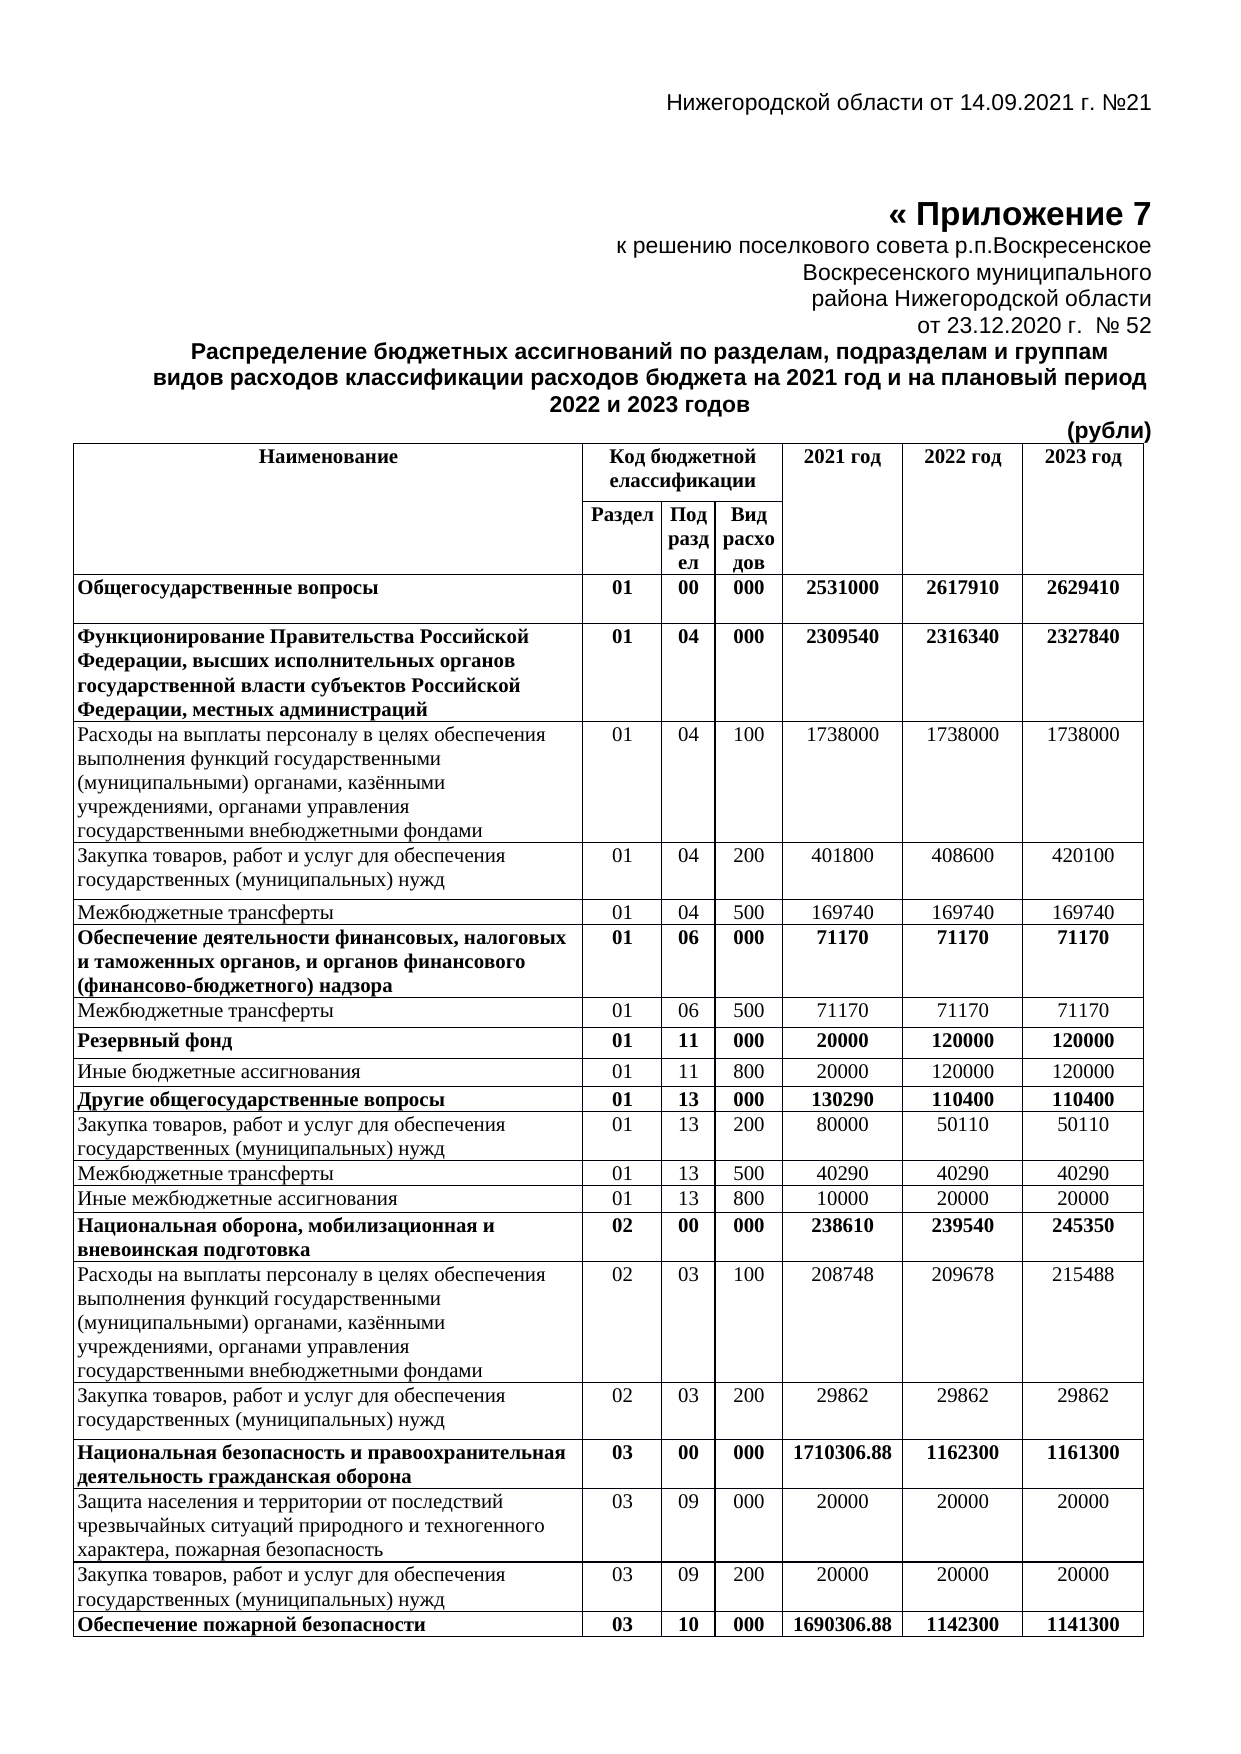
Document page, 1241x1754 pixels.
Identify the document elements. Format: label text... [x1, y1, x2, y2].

table_cell 03 [662, 1383, 714, 1439]
table_cell 03 [583, 1489, 661, 1561]
table_cell 000 [716, 925, 782, 997]
table_cell 29862 [1023, 1383, 1143, 1439]
text Нижегородской области от 14.09.2021 г. №21 [148, 89, 1152, 115]
table_cell 800 [716, 1186, 782, 1212]
table_cell 1142300 [903, 1612, 1022, 1636]
table_cell 01 [583, 998, 661, 1027]
table_cell 420100 [1023, 843, 1143, 899]
table_cell 000 [716, 1440, 782, 1488]
table_header Наименование [74, 444, 582, 574]
table_cell 29862 [783, 1383, 902, 1439]
table_cell 20000 [903, 1186, 1022, 1212]
table_cell Закупка товаров, работ и услуг для обеспечения государственных (муниципальных) нужд [74, 1383, 582, 1439]
table_cell 208748 [783, 1262, 902, 1382]
table_cell 500 [716, 998, 782, 1027]
table_cell 130290 [783, 1087, 902, 1111]
table_cell 100 [716, 1262, 782, 1382]
table_cell 000 [716, 1489, 782, 1561]
table_cell 04 [662, 722, 714, 842]
table_cell 13 [662, 1112, 714, 1160]
table_header 2023 год [1023, 444, 1143, 574]
table_cell Межбюджетные трансферты [74, 1161, 582, 1185]
table_cell 01 [583, 624, 661, 721]
table_cell 02 [583, 1213, 661, 1261]
table_cell 00 [662, 1213, 714, 1261]
table_cell 71170 [903, 925, 1022, 997]
table_cell 00 [662, 575, 714, 623]
table_cell 20000 [1023, 1489, 1143, 1561]
table_cell 169740 [1023, 900, 1143, 924]
table_cell 239540 [903, 1213, 1022, 1261]
table_cell 20000 [1023, 1563, 1143, 1611]
table_cell 2316340 [903, 624, 1022, 721]
table_cell 000 [716, 624, 782, 721]
table_cell 01 [583, 575, 661, 623]
table_cell 200 [716, 1563, 782, 1611]
table_cell 408600 [903, 843, 1022, 899]
table_cell 02 [583, 1262, 661, 1382]
table_cell 209678 [903, 1262, 1022, 1382]
table_cell 03 [662, 1262, 714, 1382]
table_cell 09 [662, 1489, 714, 1561]
table_cell 2629410 [1023, 575, 1143, 623]
table_cell Резервный фонд [74, 1028, 582, 1058]
table_cell Национальная оборона, мобилизационная и вневоинская подготовка [74, 1213, 582, 1261]
table_cell 1141300 [1023, 1612, 1143, 1636]
text (рубли) [148, 417, 1152, 443]
table_cell Закупка товаров, работ и услуг для обеспечения государственных (муниципальных) нужд [74, 843, 582, 899]
table_cell Раздел [583, 502, 661, 574]
table_cell 01 [583, 1161, 661, 1185]
table_cell Другие общегосударственные вопросы [74, 1087, 582, 1111]
table_cell 120000 [1023, 1059, 1143, 1086]
table_cell 13 [662, 1186, 714, 1212]
table_header Код бюджетной елассификации [583, 444, 782, 501]
table_cell 000 [716, 575, 782, 623]
table_header 2021 год [783, 444, 902, 574]
table_cell 29862 [903, 1383, 1022, 1439]
text Распределение бюджетных ассигнований по разделам, подразделам и группам [148, 338, 1152, 364]
table_cell 01 [583, 925, 661, 997]
table_cell 20000 [903, 1489, 1022, 1561]
table_cell 11 [662, 1028, 714, 1058]
table_cell Межбюджетные трансферты [74, 900, 582, 924]
table_cell 10 [662, 1612, 714, 1636]
table_cell 000 [716, 1028, 782, 1058]
table_cell 03 [583, 1563, 661, 1611]
table_cell 02 [583, 1383, 661, 1439]
table_cell 1738000 [783, 722, 902, 842]
table_cell 01 [583, 722, 661, 842]
text Воскресенского муниципального [148, 259, 1152, 285]
table_cell 71170 [1023, 998, 1143, 1027]
table_cell Закупка товаров, работ и услуг для обеспечения государственных (муниципальных) нужд [74, 1563, 582, 1611]
table_cell 100 [716, 722, 782, 842]
table_cell 20000 [1023, 1186, 1143, 1212]
text района Нижегородской области [148, 285, 1152, 312]
table_cell Межбюджетные трансферты [74, 998, 582, 1027]
table_cell 06 [662, 998, 714, 1027]
table_cell 40290 [1023, 1161, 1143, 1185]
table_cell 01 [583, 1059, 661, 1086]
table_cell 40290 [903, 1161, 1022, 1185]
table_cell 120000 [903, 1059, 1022, 1086]
table_cell Обеспечение пожарной безопасности [74, 1612, 582, 1636]
table_cell 00 [662, 1440, 714, 1488]
table_cell 1738000 [1023, 722, 1143, 842]
table_cell Иные бюджетные ассигнования [74, 1059, 582, 1086]
text от 23.12.2020 г. № 52 [148, 312, 1152, 338]
table_cell 120000 [1023, 1028, 1143, 1058]
table_cell 01 [583, 1112, 661, 1160]
table_cell 40290 [783, 1161, 902, 1185]
table_cell 1690306,88 [783, 1612, 902, 1636]
table_cell 13 [662, 1087, 714, 1111]
table_cell 000 [716, 1213, 782, 1261]
text « Приложение 7 [148, 194, 1152, 232]
table_cell 03 [583, 1440, 661, 1488]
table_cell 2617910 [903, 575, 1022, 623]
text к решению поселкового совета р.п.Воскресенское [148, 232, 1152, 259]
table_cell Закупка товаров, работ и услуг для обеспечения государственных (муниципальных) нужд [74, 1112, 582, 1160]
table_cell 11 [662, 1059, 714, 1086]
table_cell 20000 [783, 1563, 902, 1611]
table_cell 1738000 [903, 722, 1022, 842]
table_cell 169740 [783, 900, 902, 924]
table_cell 401800 [783, 843, 902, 899]
table_cell 110400 [903, 1087, 1022, 1111]
table_cell 200 [716, 1383, 782, 1439]
table_cell 20000 [783, 1059, 902, 1086]
table_cell 2531000 [783, 575, 902, 623]
table_cell 1161300 [1023, 1440, 1143, 1488]
table_cell 03 [583, 1612, 661, 1636]
table_cell 01 [583, 1087, 661, 1111]
table_cell 01 [583, 1186, 661, 1212]
table_cell Функционирование Правительства Российской Федерации, высших исполнительных органов государственной власти субъектов Российской Федерации, местных администраций [74, 624, 582, 721]
table_cell 04 [662, 624, 714, 721]
table_cell 04 [662, 843, 714, 899]
table_cell Расходы на выплаты персоналу в целях обеспечения выполнения функций государственными (муниципальными) органами, казёнными учреждениями, органами управления государственными внебюджетными фондами [74, 1262, 582, 1382]
table_cell 04 [662, 900, 714, 924]
table_cell 238610 [783, 1213, 902, 1261]
table_cell 71170 [903, 998, 1022, 1027]
table_cell Вид расходов [716, 502, 782, 574]
table_cell 13 [662, 1161, 714, 1185]
table_cell Общегосударственные вопросы [74, 575, 582, 623]
table_cell 110400 [1023, 1087, 1143, 1111]
table_cell 000 [716, 1612, 782, 1636]
table_cell Иные межбюджетные ассигнования [74, 1186, 582, 1212]
table_cell 80000 [783, 1112, 902, 1160]
table_cell 200 [716, 843, 782, 899]
table_cell 20000 [903, 1563, 1022, 1611]
table_header 2022 год [903, 444, 1022, 574]
table_cell 10000 [783, 1186, 902, 1212]
table_cell 20000 [783, 1028, 902, 1058]
table_cell 800 [716, 1059, 782, 1086]
table_cell Обеспечение деятельности финансовых, налоговых и таможенных органов, и органов финансового (финансово-бюджетного) надзора [74, 925, 582, 997]
table_cell 1710306,88 [783, 1440, 902, 1488]
table_cell 71170 [783, 998, 902, 1027]
table_cell 20000 [783, 1489, 902, 1561]
table_cell 1162300 [903, 1440, 1022, 1488]
table_cell 215488 [1023, 1262, 1143, 1382]
table_cell 01 [583, 1028, 661, 1058]
table_cell 06 [662, 925, 714, 997]
table_cell Национальная безопасность и правоохранительная деятельность гражданская оборона [74, 1440, 582, 1488]
table_cell 245350 [1023, 1213, 1143, 1261]
table_cell 01 [583, 900, 661, 924]
text видов расходов классификации расходов бюджета на 2021 год и на плановый период 2022 и 2023 годов [148, 364, 1152, 417]
table_cell 01 [583, 843, 661, 899]
table_cell 000 [716, 1087, 782, 1111]
table_cell Подраздел [662, 502, 714, 574]
table_cell 200 [716, 1112, 782, 1160]
table_cell 50110 [1023, 1112, 1143, 1160]
table_cell 500 [716, 1161, 782, 1185]
table_cell 169740 [903, 900, 1022, 924]
table_cell 71170 [783, 925, 902, 997]
table_cell Расходы на выплаты персоналу в целях обеспечения выполнения функций государственными (муниципальными) органами, казёнными учреждениями, органами управления государственными внебюджетными фондами [74, 722, 582, 842]
table_cell Защита населения и территории от последствий чрезвычайных ситуаций природного и техногенного характера, пожарная безопасность [74, 1489, 582, 1561]
table_cell 2309540 [783, 624, 902, 721]
table_cell 500 [716, 900, 782, 924]
table_cell 71170 [1023, 925, 1143, 997]
table_cell 50110 [903, 1112, 1022, 1160]
table_cell 09 [662, 1563, 714, 1611]
table_cell 120000 [903, 1028, 1022, 1058]
table_cell 2327840 [1023, 624, 1143, 721]
